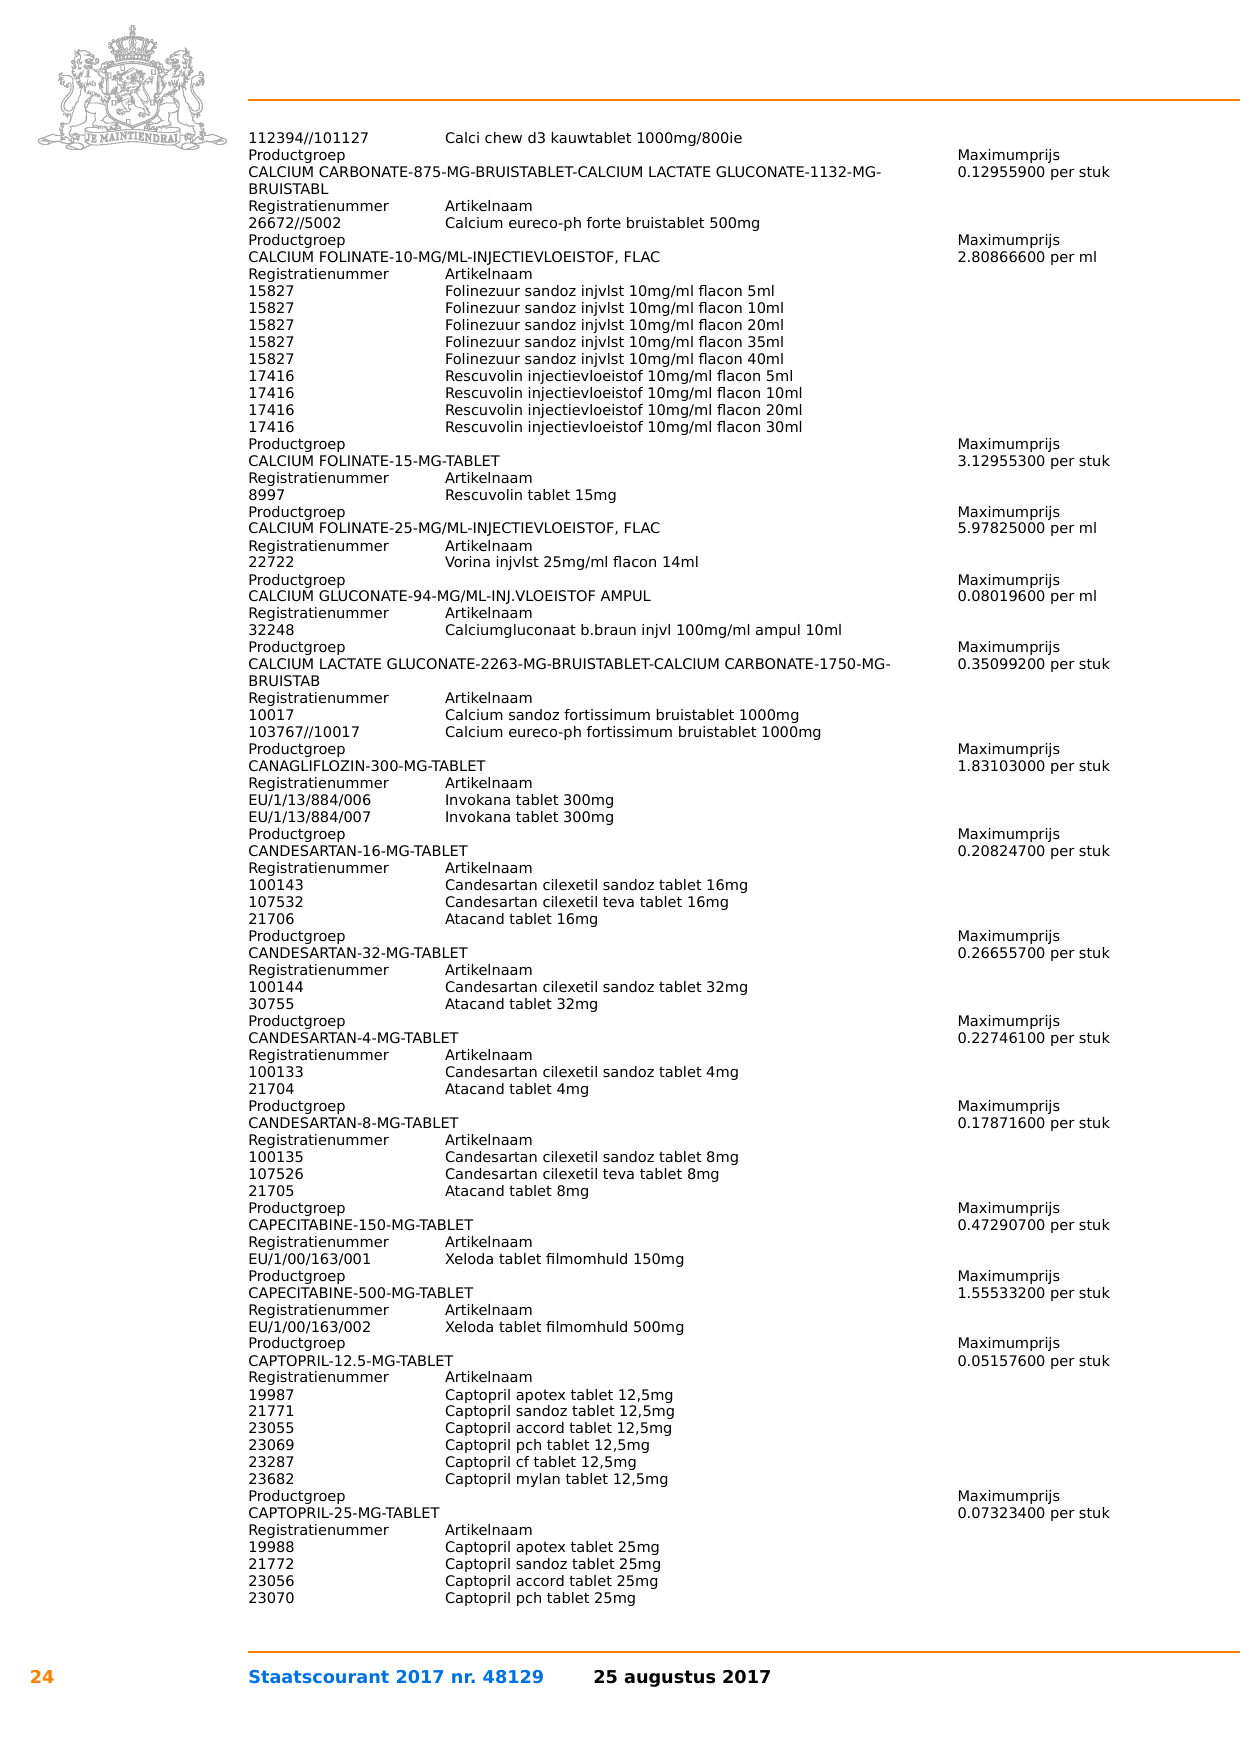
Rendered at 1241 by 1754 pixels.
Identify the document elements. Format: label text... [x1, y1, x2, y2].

table_cell Atacand tablet 4mg [439, 1081, 951, 1098]
table_cell Productgroep [248, 1013, 439, 1030]
table_cell Rescuvolin tablet 15mg [439, 486, 951, 503]
table_cell [951, 1132, 1163, 1149]
table_cell [951, 385, 1163, 402]
picture [38, 25, 227, 150]
table_cell 17416 [248, 368, 439, 384]
table_cell 17416 [248, 402, 439, 418]
table_cell Artikelnaam [439, 1132, 951, 1149]
table_cell 3.12955300 per stuk [951, 453, 1163, 469]
table_cell Captopril apotex tablet 12,5mg [439, 1386, 951, 1403]
table_cell [439, 504, 951, 520]
table_cell Productgroep [248, 436, 439, 452]
table_cell [951, 1301, 1163, 1318]
table_cell [951, 1369, 1163, 1386]
table_cell [439, 232, 951, 249]
table_cell 0.20824700 per stuk [951, 843, 1163, 860]
table_cell [951, 470, 1163, 486]
table_cell Maximumprijs [951, 1268, 1163, 1284]
table_cell [951, 1166, 1163, 1183]
table_cell CANDESARTAN-16-MG-TABLET [248, 843, 951, 860]
table_cell Vorina injvlst 25mg/ml flacon 14ml [439, 554, 951, 571]
table_cell [951, 911, 1163, 928]
table_cell Registratienummer [248, 860, 439, 877]
table_cell CANAGLIFLOZIN-300-MG-TABLET [248, 758, 951, 775]
table_cell [951, 894, 1163, 911]
table_cell [951, 622, 1163, 639]
table_cell Rescuvolin injectievloeistof 10mg/ml flacon 30ml [439, 419, 951, 436]
table_cell EU/1/13/884/006 [248, 792, 439, 809]
table_cell [439, 1488, 951, 1505]
table_cell 0.07323400 per stuk [951, 1505, 1163, 1522]
table_cell [951, 1234, 1163, 1251]
table_cell Artikelnaam [439, 775, 951, 792]
table_cell CAPTOPRIL-25-MG-TABLET [248, 1505, 951, 1522]
table_cell 0.35099200 per stuk [951, 656, 1163, 690]
table_cell [951, 486, 1163, 503]
table_cell Maximumprijs [951, 1098, 1163, 1115]
table_cell [951, 1539, 1163, 1556]
table_cell EU/1/13/884/007 [248, 809, 439, 826]
table_cell Folinezuur sandoz injvlst 10mg/ml flacon 10ml [439, 300, 951, 317]
table_cell Productgroep [248, 1098, 439, 1115]
table_cell Calcium eureco-ph forte bruistablet 500mg [439, 215, 951, 232]
table_cell Registratienummer [248, 266, 439, 283]
table_cell Captopril apotex tablet 25mg [439, 1539, 951, 1556]
table_cell Atacand tablet 32mg [439, 996, 951, 1013]
table_cell [439, 928, 951, 945]
table_cell 15827 [248, 300, 439, 317]
table_cell 15827 [248, 351, 439, 368]
table_cell CAPECITABINE-500-MG-TABLET [248, 1285, 951, 1301]
table_cell Candesartan cilexetil sandoz tablet 32mg [439, 979, 951, 996]
table_cell Productgroep [248, 1200, 439, 1217]
table_cell Candesartan cilexetil teva tablet 16mg [439, 894, 951, 911]
table_cell 21771 [248, 1403, 439, 1420]
table_cell 107532 [248, 894, 439, 911]
table_cell 21706 [248, 911, 439, 928]
table_cell 23056 [248, 1573, 439, 1590]
table_cell Captopril pch tablet 12,5mg [439, 1437, 951, 1454]
table_cell [951, 283, 1163, 300]
table_cell [951, 266, 1163, 283]
table_cell [951, 792, 1163, 809]
table_cell Registratienummer [248, 775, 439, 792]
table_cell 100143 [248, 877, 439, 894]
table_cell CANDESARTAN-32-MG-TABLET [248, 945, 951, 962]
table_cell 2.80866600 per ml [951, 249, 1163, 266]
table_cell Artikelnaam [439, 860, 951, 877]
table_cell 1.55533200 per stuk [951, 1285, 1163, 1301]
table_cell Maximumprijs [951, 1335, 1163, 1352]
table_cell 21704 [248, 1081, 439, 1098]
table_cell EU/1/00/163/001 [248, 1251, 439, 1267]
table_cell [439, 741, 951, 758]
table_cell [951, 1081, 1163, 1098]
table_cell 23069 [248, 1437, 439, 1454]
table_cell [951, 215, 1163, 232]
table_cell Maximumprijs [951, 1200, 1163, 1217]
table_cell Productgroep [248, 826, 439, 843]
table_cell 15827 [248, 283, 439, 300]
table_cell 17416 [248, 385, 439, 402]
table_cell [951, 707, 1163, 724]
table_cell Captopril mylan tablet 12,5mg [439, 1471, 951, 1488]
table_cell CALCIUM GLUCONATE-94-MG/ML-INJ.VLOEISTOF AMPUL [248, 588, 951, 605]
table_cell [439, 436, 951, 452]
table_cell Folinezuur sandoz injvlst 10mg/ml flacon 5ml [439, 283, 951, 300]
table_cell [951, 877, 1163, 894]
table_cell Captopril accord tablet 25mg [439, 1573, 951, 1590]
table_cell Rescuvolin injectievloeistof 10mg/ml flacon 10ml [439, 385, 951, 402]
table_cell [439, 826, 951, 843]
table_cell 0.08019600 per ml [951, 588, 1163, 605]
table_cell 0.47290700 per stuk [951, 1217, 1163, 1233]
table_cell [951, 538, 1163, 554]
table_cell Artikelnaam [439, 605, 951, 622]
table_cell [951, 300, 1163, 317]
table_cell Atacand tablet 16mg [439, 911, 951, 928]
table_cell 23287 [248, 1454, 439, 1471]
table_cell Invokana tablet 300mg [439, 809, 951, 826]
table_cell CANDESARTAN-8-MG-TABLET [248, 1115, 951, 1132]
table_cell [951, 1403, 1163, 1420]
table_cell [951, 860, 1163, 877]
table_cell Artikelnaam [439, 266, 951, 283]
table_cell [951, 775, 1163, 792]
table_cell CAPTOPRIL-12.5-MG-TABLET [248, 1353, 951, 1369]
table_cell Folinezuur sandoz injvlst 10mg/ml flacon 35ml [439, 334, 951, 351]
table_cell [951, 351, 1163, 368]
table_cell CANDESARTAN-4-MG-TABLET [248, 1030, 951, 1047]
table_cell 5.97825000 per ml [951, 520, 1163, 537]
table_cell Atacand tablet 8mg [439, 1183, 951, 1199]
table_cell Registratienummer [248, 1234, 439, 1251]
table_cell 23682 [248, 1471, 439, 1488]
table_cell Registratienummer [248, 1132, 439, 1149]
table_cell Candesartan cilexetil sandoz tablet 4mg [439, 1064, 951, 1081]
table_cell Calcium eureco-ph fortissimum bruistablet 1000mg [439, 724, 951, 741]
table_cell Registratienummer [248, 962, 439, 979]
table_cell CALCIUM FOLINATE-15-MG-TABLET [248, 453, 951, 469]
table_cell Maximumprijs [951, 639, 1163, 656]
table_cell [951, 979, 1163, 996]
table_cell Artikelnaam [439, 1369, 951, 1386]
table_cell Maximumprijs [951, 504, 1163, 520]
table_cell Folinezuur sandoz injvlst 10mg/ml flacon 40ml [439, 351, 951, 368]
table_cell Candesartan cilexetil sandoz tablet 8mg [439, 1149, 951, 1166]
table_cell Productgroep [248, 1488, 439, 1505]
table_cell [439, 1200, 951, 1217]
table_cell CALCIUM FOLINATE-25-MG/ML-INJECTIEVLOEISTOF, FLAC [248, 520, 951, 537]
table_cell [439, 639, 951, 656]
table_cell Rescuvolin injectievloeistof 10mg/ml flacon 20ml [439, 402, 951, 418]
table_cell 22722 [248, 554, 439, 571]
table_cell Maximumprijs [951, 232, 1163, 249]
table_cell [951, 1454, 1163, 1471]
table_cell Productgroep [248, 147, 439, 164]
table_cell [951, 419, 1163, 436]
table_cell [951, 809, 1163, 826]
table_cell 21705 [248, 1183, 439, 1199]
table_cell EU/1/00/163/002 [248, 1319, 439, 1335]
table_cell Maximumprijs [951, 928, 1163, 945]
table_cell 100135 [248, 1149, 439, 1166]
table_cell Maximumprijs [951, 741, 1163, 758]
table_cell [951, 1149, 1163, 1166]
table_cell 103767//10017 [248, 724, 439, 741]
table_cell Calciumgluconaat b.braun injvl 100mg/ml ampul 10ml [439, 622, 951, 639]
table_cell Artikelnaam [439, 538, 951, 554]
table_cell Captopril pch tablet 25mg [439, 1590, 951, 1607]
table_cell 17416 [248, 419, 439, 436]
table_cell CALCIUM CARBONATE-875-MG-BRUISTABLET-CALCIUM LACTATE GLUCONATE-1132-MG-BRUISTABL [248, 164, 951, 198]
table_cell [951, 996, 1163, 1013]
table_cell Registratienummer [248, 1369, 439, 1386]
table_cell [439, 1268, 951, 1284]
table_cell Artikelnaam [439, 1047, 951, 1064]
table_cell 26672//5002 [248, 215, 439, 232]
table_cell [951, 1319, 1163, 1335]
table_cell [951, 1471, 1163, 1488]
table_cell [951, 368, 1163, 384]
table_cell [951, 724, 1163, 741]
table_cell Maximumprijs [951, 826, 1163, 843]
table_cell Calci chew d3 kauwtablet 1000mg/800ie [439, 130, 951, 147]
table_cell [439, 1335, 951, 1352]
table_cell Artikelnaam [439, 962, 951, 979]
table_cell Rescuvolin injectievloeistof 10mg/ml flacon 5ml [439, 368, 951, 384]
table_cell 0.26655700 per stuk [951, 945, 1163, 962]
table_cell 15827 [248, 334, 439, 351]
table_cell Artikelnaam [439, 198, 951, 215]
table_cell 15827 [248, 317, 439, 334]
table_cell Xeloda tablet filmomhuld 500mg [439, 1319, 951, 1335]
table_cell Productgroep [248, 1335, 439, 1352]
table_cell 112394//101127 [248, 130, 439, 147]
table_cell [951, 198, 1163, 215]
table_cell Registratienummer [248, 1301, 439, 1318]
table_cell [951, 690, 1163, 707]
table_cell 0.05157600 per stuk [951, 1353, 1163, 1369]
table_cell Registratienummer [248, 690, 439, 707]
table_cell CALCIUM FOLINATE-10-MG/ML-INJECTIEVLOEISTOF, FLAC [248, 249, 951, 266]
table_cell Registratienummer [248, 605, 439, 622]
table_cell [951, 317, 1163, 334]
table_cell Artikelnaam [439, 1301, 951, 1318]
table_cell 30755 [248, 996, 439, 1013]
table_cell Productgroep [248, 741, 439, 758]
table_cell Maximumprijs [951, 436, 1163, 452]
table_cell 107526 [248, 1166, 439, 1183]
table_cell 100133 [248, 1064, 439, 1081]
table_cell Xeloda tablet filmomhuld 150mg [439, 1251, 951, 1267]
table_cell 1.83103000 per stuk [951, 758, 1163, 775]
table_cell Candesartan cilexetil sandoz tablet 16mg [439, 877, 951, 894]
table_cell [951, 1064, 1163, 1081]
table_cell [951, 1573, 1163, 1590]
table_cell Registratienummer [248, 198, 439, 215]
table_cell Maximumprijs [951, 1013, 1163, 1030]
table_cell Artikelnaam [439, 1234, 951, 1251]
table_cell Calcium sandoz fortissimum bruistablet 1000mg [439, 707, 951, 724]
table_cell [439, 1013, 951, 1030]
table_cell Folinezuur sandoz injvlst 10mg/ml flacon 20ml [439, 317, 951, 334]
table_cell [951, 402, 1163, 418]
table_cell Productgroep [248, 639, 439, 656]
table_cell Registratienummer [248, 538, 439, 554]
table_cell 19987 [248, 1386, 439, 1403]
table_cell 19988 [248, 1539, 439, 1556]
table_cell 10017 [248, 707, 439, 724]
table_cell Productgroep [248, 571, 439, 588]
table_cell 8997 [248, 486, 439, 503]
table_cell [951, 1047, 1163, 1064]
table_cell [951, 334, 1163, 351]
table_cell Maximumprijs [951, 571, 1163, 588]
table_cell CAPECITABINE-150-MG-TABLET [248, 1217, 951, 1233]
table_cell 23070 [248, 1590, 439, 1607]
table_cell [951, 130, 1163, 147]
table_cell Captopril accord tablet 12,5mg [439, 1420, 951, 1437]
table_cell [439, 571, 951, 588]
table_cell Registratienummer [248, 1047, 439, 1064]
table_cell [951, 1251, 1163, 1267]
table_cell [951, 1590, 1163, 1607]
table_cell [439, 147, 951, 164]
table_cell [951, 1183, 1163, 1199]
table_cell 0.17871600 per stuk [951, 1115, 1163, 1132]
table_cell Captopril sandoz tablet 12,5mg [439, 1403, 951, 1420]
table_cell Candesartan cilexetil teva tablet 8mg [439, 1166, 951, 1183]
table_cell [951, 1522, 1163, 1539]
table_cell Maximumprijs [951, 147, 1163, 164]
table_cell [951, 962, 1163, 979]
table_cell 0.22746100 per stuk [951, 1030, 1163, 1047]
table_cell 21772 [248, 1556, 439, 1573]
table_cell [439, 1098, 951, 1115]
table_cell 23055 [248, 1420, 439, 1437]
table_cell 32248 [248, 622, 439, 639]
table_cell [951, 1386, 1163, 1403]
table_cell [951, 605, 1163, 622]
table_cell Artikelnaam [439, 470, 951, 486]
table_cell Productgroep [248, 1268, 439, 1284]
table_cell Registratienummer [248, 470, 439, 486]
table_cell 100144 [248, 979, 439, 996]
table_cell [951, 1420, 1163, 1437]
table_cell Invokana tablet 300mg [439, 792, 951, 809]
table_cell Productgroep [248, 504, 439, 520]
table_cell Productgroep [248, 928, 439, 945]
table_cell CALCIUM LACTATE GLUCONATE-2263-MG-BRUISTABLET-CALCIUM CARBONATE-1750-MG-BRUISTAB [248, 656, 951, 690]
table_cell [951, 1556, 1163, 1573]
table_cell Captopril cf tablet 12,5mg [439, 1454, 951, 1471]
table_cell Maximumprijs [951, 1488, 1163, 1505]
table_cell Captopril sandoz tablet 25mg [439, 1556, 951, 1573]
table_cell [951, 554, 1163, 571]
table_cell Productgroep [248, 232, 439, 249]
table_cell [951, 1437, 1163, 1454]
table_cell 0.12955900 per stuk [951, 164, 1163, 198]
table_cell Artikelnaam [439, 1522, 951, 1539]
table_cell Registratienummer [248, 1522, 439, 1539]
table_cell Artikelnaam [439, 690, 951, 707]
